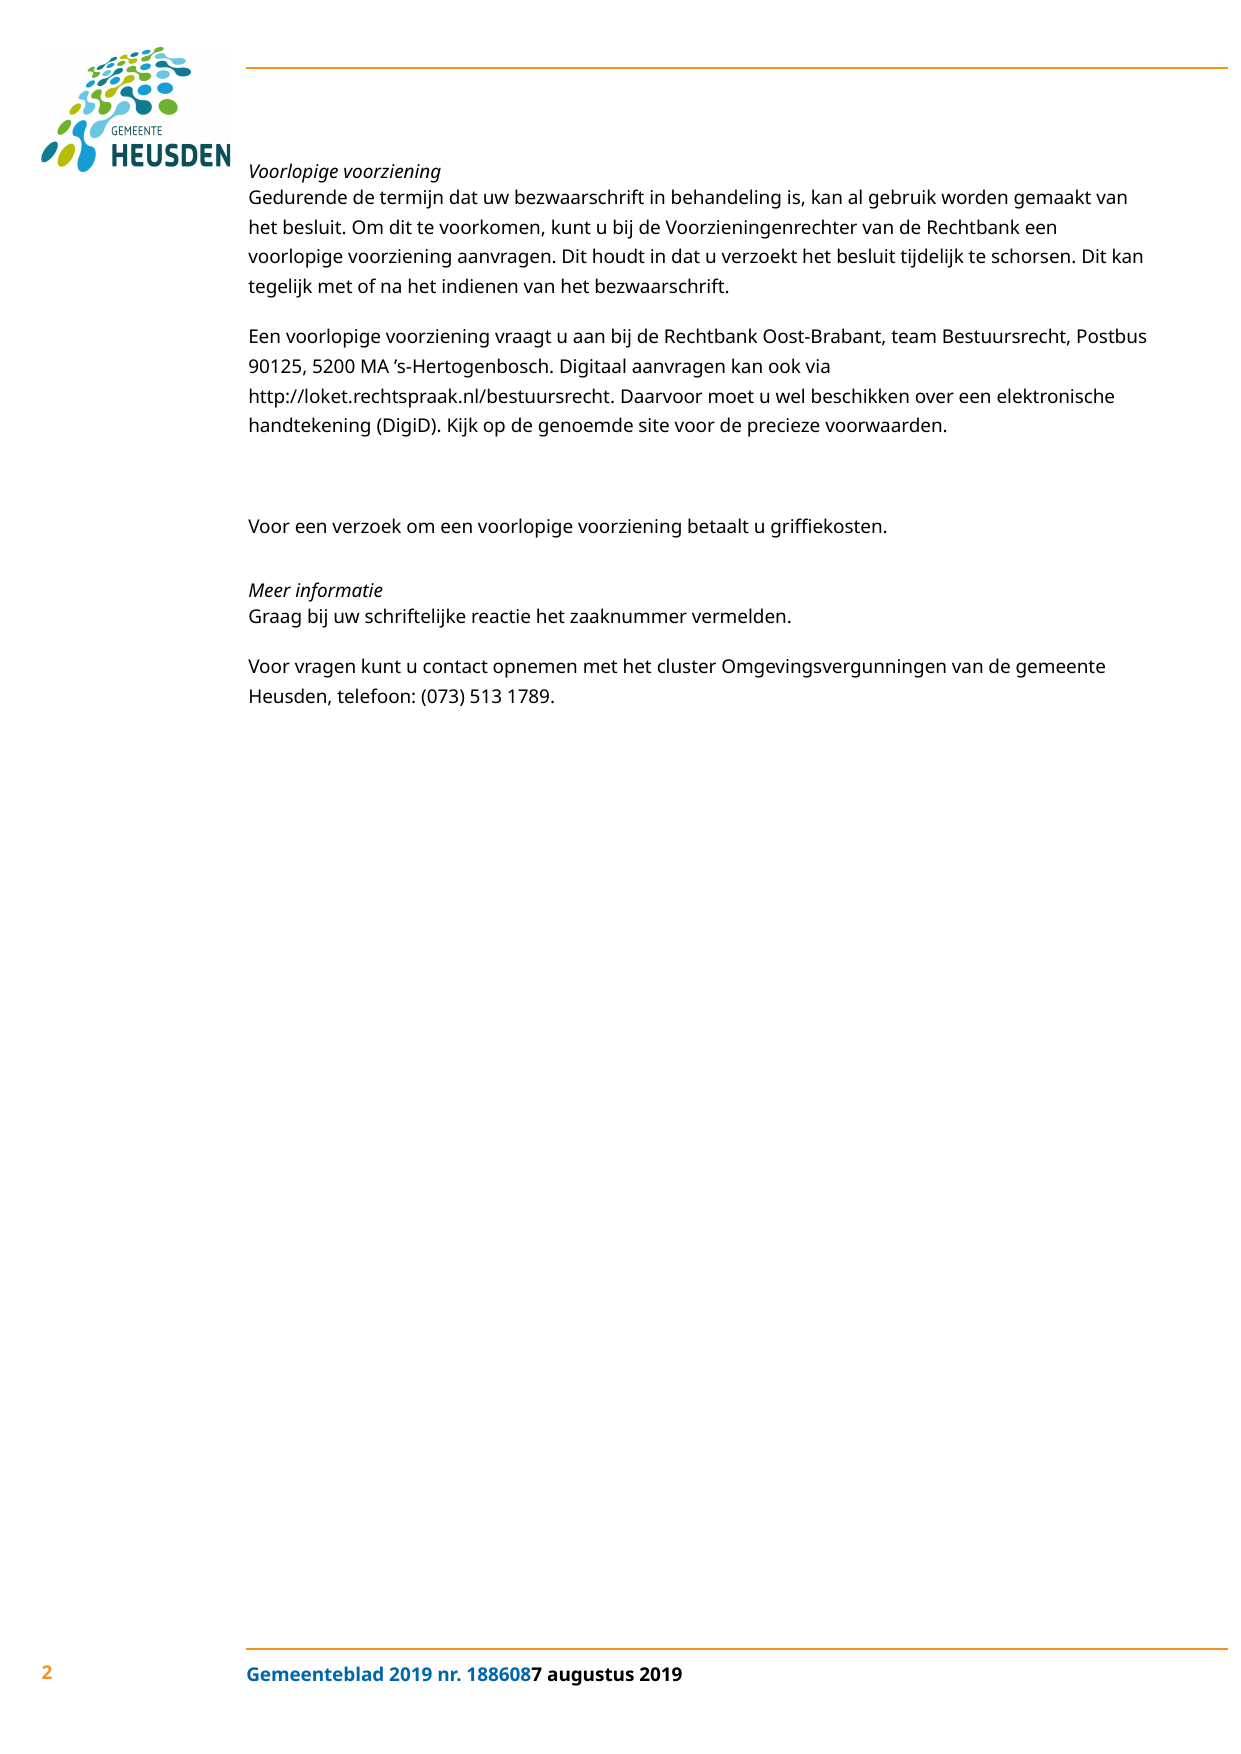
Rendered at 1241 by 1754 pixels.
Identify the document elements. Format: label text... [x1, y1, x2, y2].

text Voor een verzoek om een voorlopige voorziening betaalt u griffiekosten. [248, 513, 1152, 539]
text Voorlopige voorziening [248, 159, 1152, 184]
text Meer informatie [248, 577, 1152, 603]
text Gedurende de termijn dat uw bezwaarschrift in behandeling is, kan al gebruik worden gemaakt van het besluit. Om dit te voorkomen, kunt u bij de Voorzieningenrechter van de Rechtbank een voorlopige voorziening aanvragen. Dit houdt in dat u verzoekt het besluit tijdelijk te schorsen. Dit kan tegelijk met of na het indienen van het bezwaarschrift. [248, 184, 1152, 299]
text Voor vragen kunt u contact opnemen met het cluster Omgevingsvergunningen van de gemeente Heusden, telefoon: (073) 513 1789. [248, 653, 1152, 709]
text Graag bij uw schriftelijke reactie het zaaknummer vermelden. [248, 603, 1152, 629]
text Een voorlopige voorziening vraagt u aan bij de Rechtbank Oost-Brabant, team Bestuursrecht, Postbus 90125, 5200 MA ’s-Hertogenbosch. Digitaal aanvragen kan ook via http://loket.rechtspraak.nl/bestuursrecht. Daarvoor moet u wel beschikken over een elektronische handtekening (DigiD). Kijk op de genoemde site voor de precieze voorwaarden. [248, 324, 1152, 438]
picture [41, 47, 231, 172]
